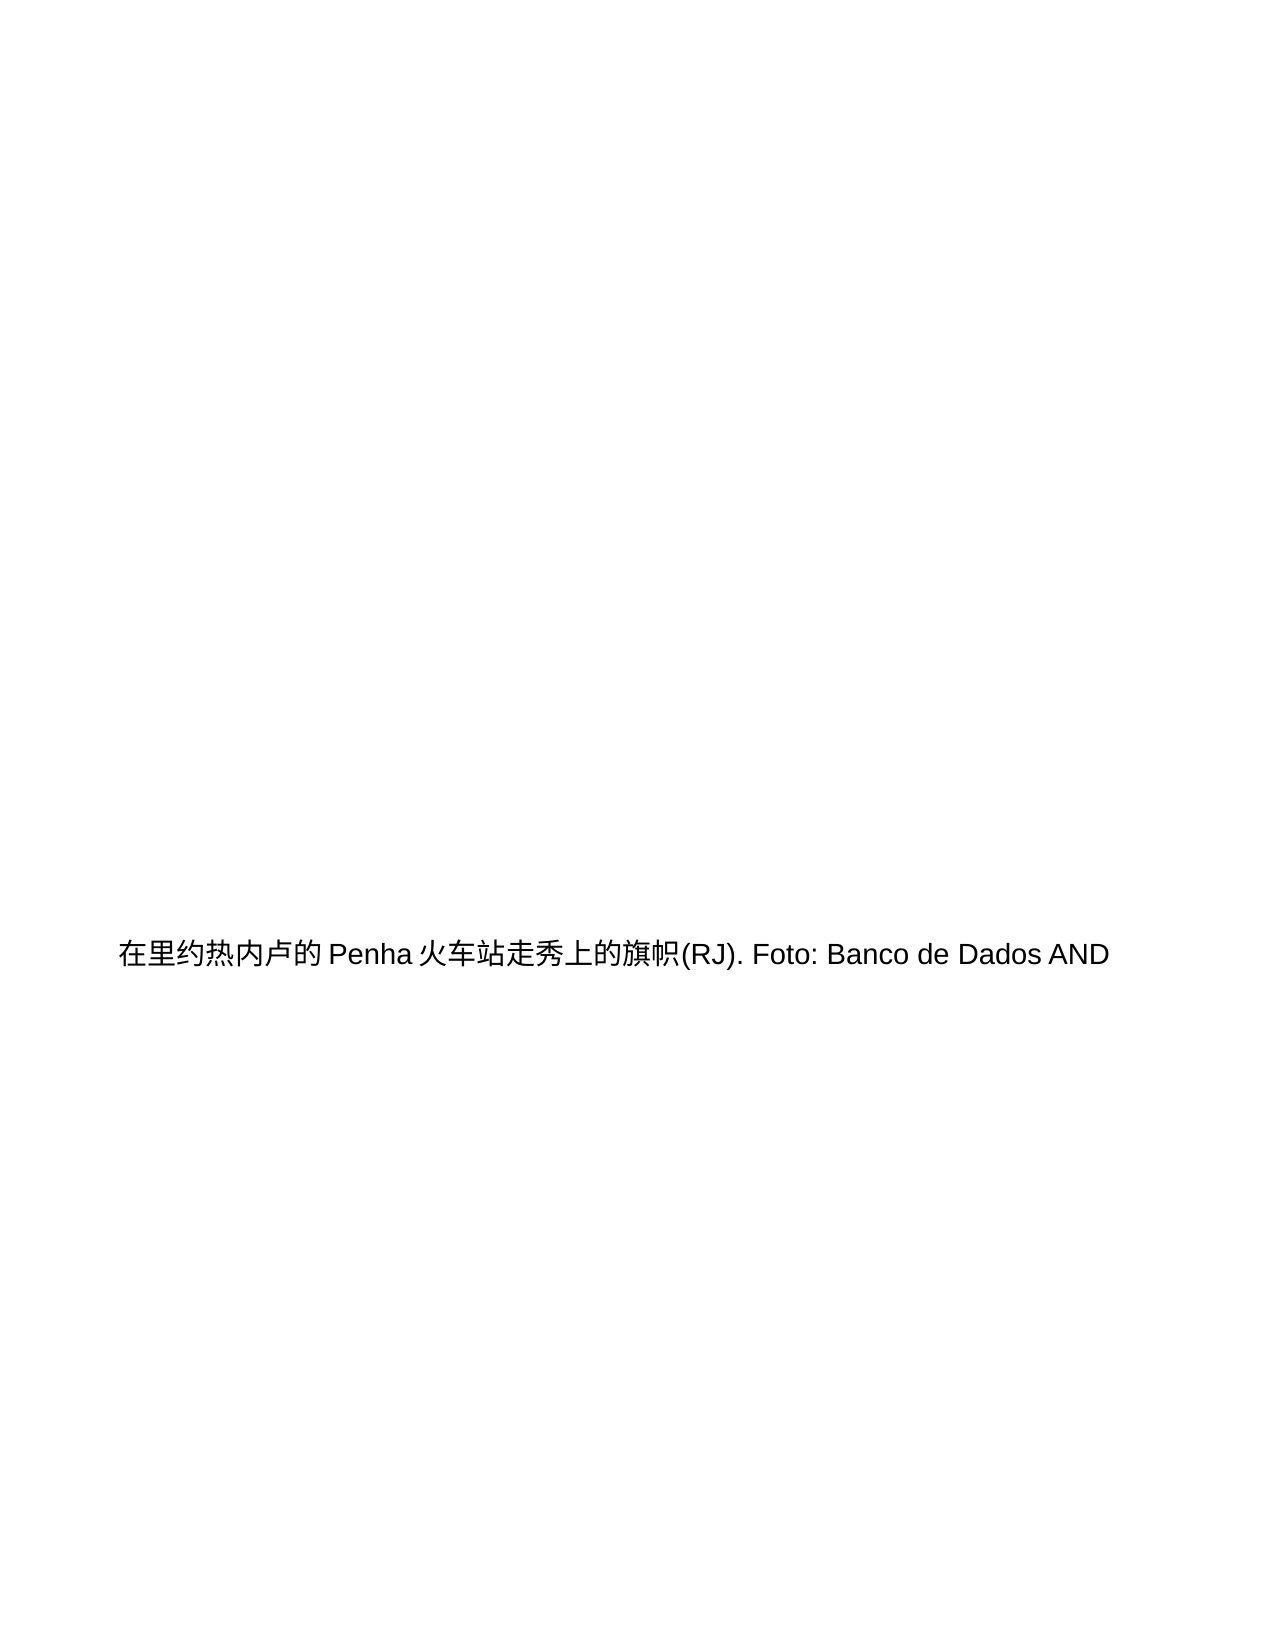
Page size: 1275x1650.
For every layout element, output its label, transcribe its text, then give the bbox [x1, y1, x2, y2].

text 在里约热内卢的Penha火车站走秀上的旗帜(RJ). Foto: Banco de Dados AND [118, 118, 1157, 973]
